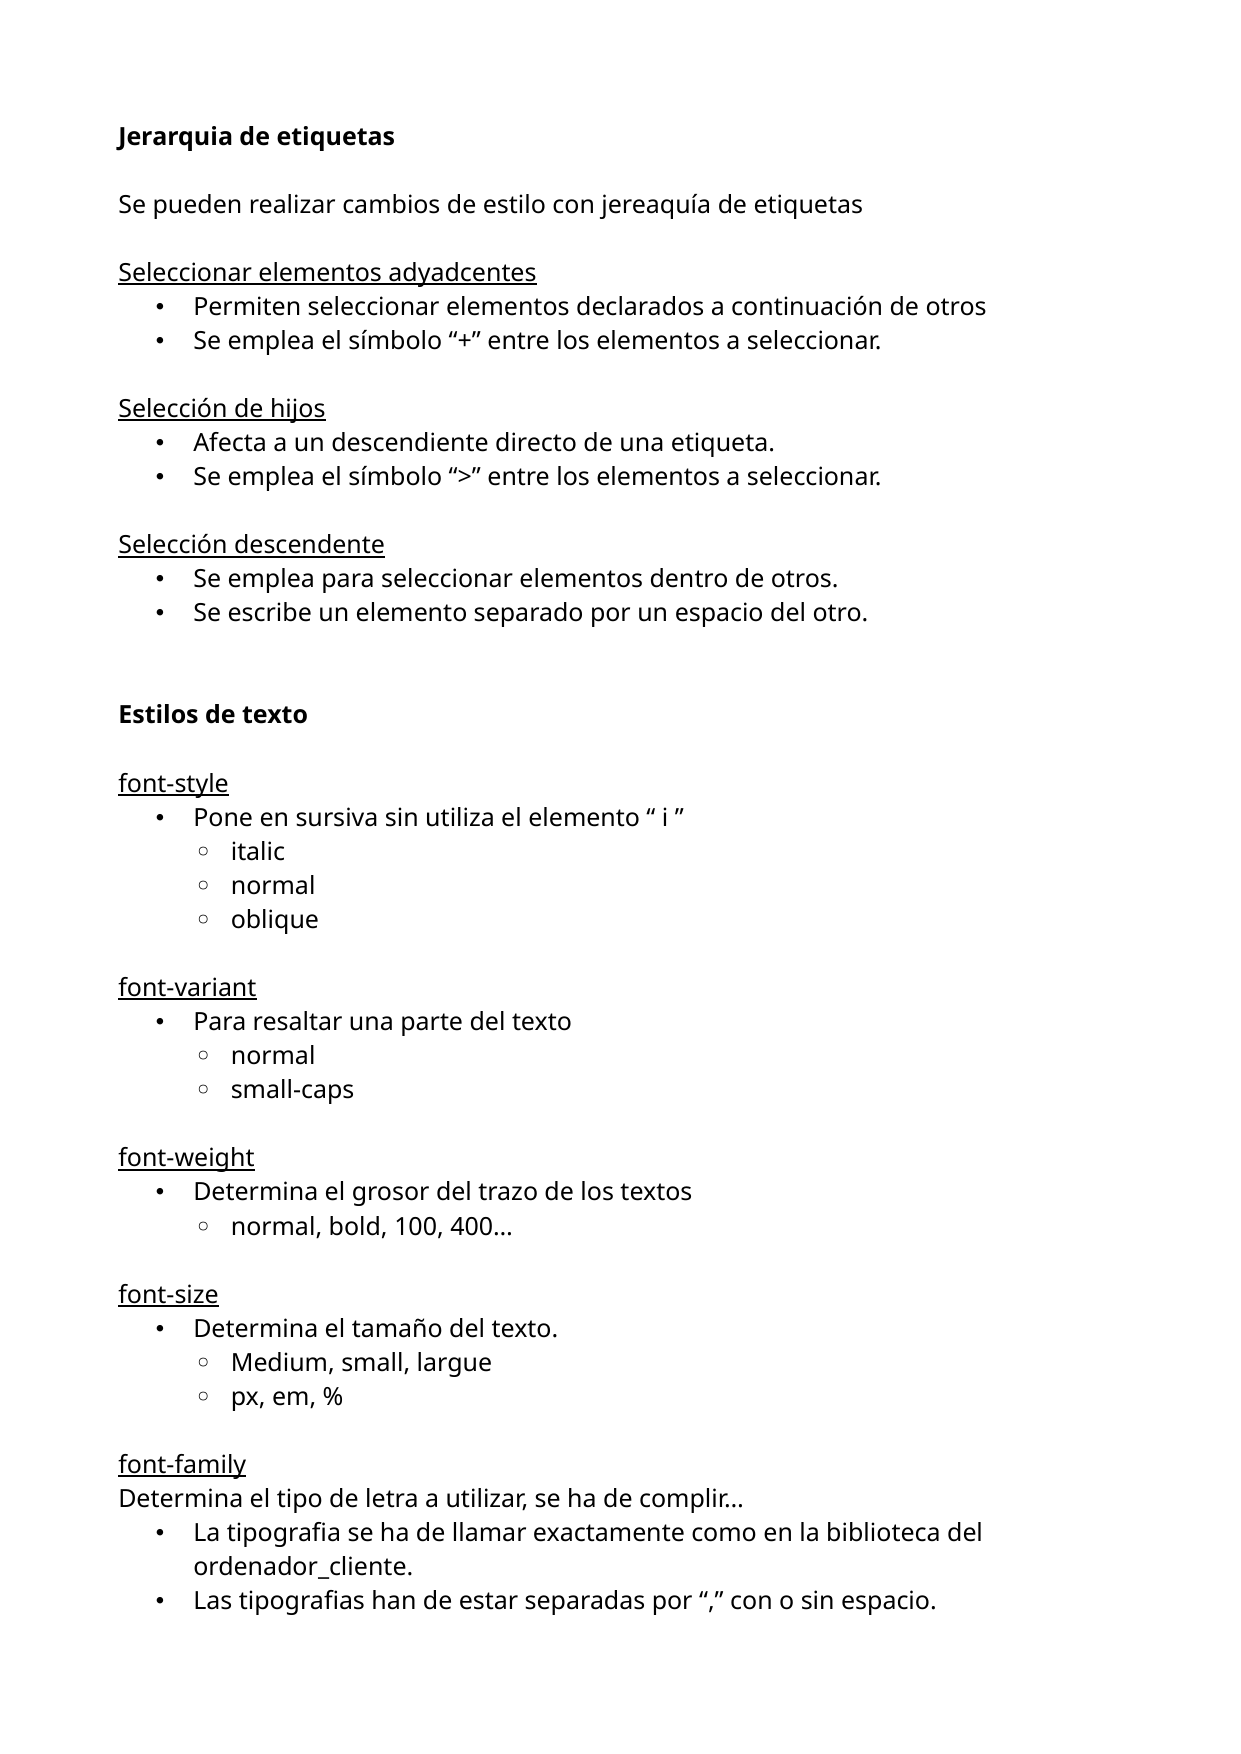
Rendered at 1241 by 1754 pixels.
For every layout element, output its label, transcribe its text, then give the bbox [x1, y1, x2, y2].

text Estilos de texto [118, 697, 1122, 731]
list Determina el grosor del trazo de los textos [156, 1174, 1122, 1208]
list normal, bold, 100, 400… [193, 1208, 1122, 1242]
list Se emplea para seleccionar elementos dentro de otros. [156, 561, 1122, 595]
text Jerarquia de etiquetas [118, 118, 1122, 152]
list Determina el tamaño del texto. [156, 1310, 1122, 1344]
list Pone en sursiva sin utiliza el elemento “ i ” [156, 799, 1122, 833]
text font-style [118, 765, 1122, 799]
text Se pueden realizar cambios de estilo con jereaquía de etiquetas [118, 186, 1122, 220]
text font-family [118, 1447, 1122, 1481]
text font-variant [118, 970, 1122, 1004]
text Determina el tipo de letra a utilizar, se ha de complir… [118, 1481, 1122, 1515]
list Para resaltar una parte del texto [156, 1004, 1122, 1038]
list Afecta a un descendiente directo de una etiqueta. [156, 425, 1122, 459]
list px, em, % [193, 1378, 1122, 1412]
list oblique [193, 902, 1122, 936]
list La tipografia se ha de llamar exactamente como en la biblioteca del ordenador_cliente. [156, 1515, 1122, 1583]
list small-caps [193, 1072, 1122, 1106]
list normal [193, 867, 1122, 902]
text font-size [118, 1276, 1122, 1310]
text Selección de hijos [118, 391, 1122, 425]
list Se escribe un elemento separado por un espacio del otro. [156, 595, 1122, 629]
text font-weight [118, 1140, 1122, 1174]
list Medium, small, largue [193, 1344, 1122, 1378]
list Las tipografias han de estar separadas por “,” con o sin espacio. [156, 1583, 1122, 1617]
list normal [193, 1038, 1122, 1072]
text Seleccionar elementos adyadcentes [118, 254, 1122, 288]
text Selección descendente [118, 527, 1122, 561]
list Permiten seleccionar elementos declarados a continuación de otros [156, 288, 1122, 322]
list Se emplea el símbolo “+” entre los elementos a seleccionar. [156, 322, 1122, 357]
list Se emplea el símbolo “>” entre los elementos a seleccionar. [156, 459, 1122, 493]
list italic [193, 833, 1122, 867]
